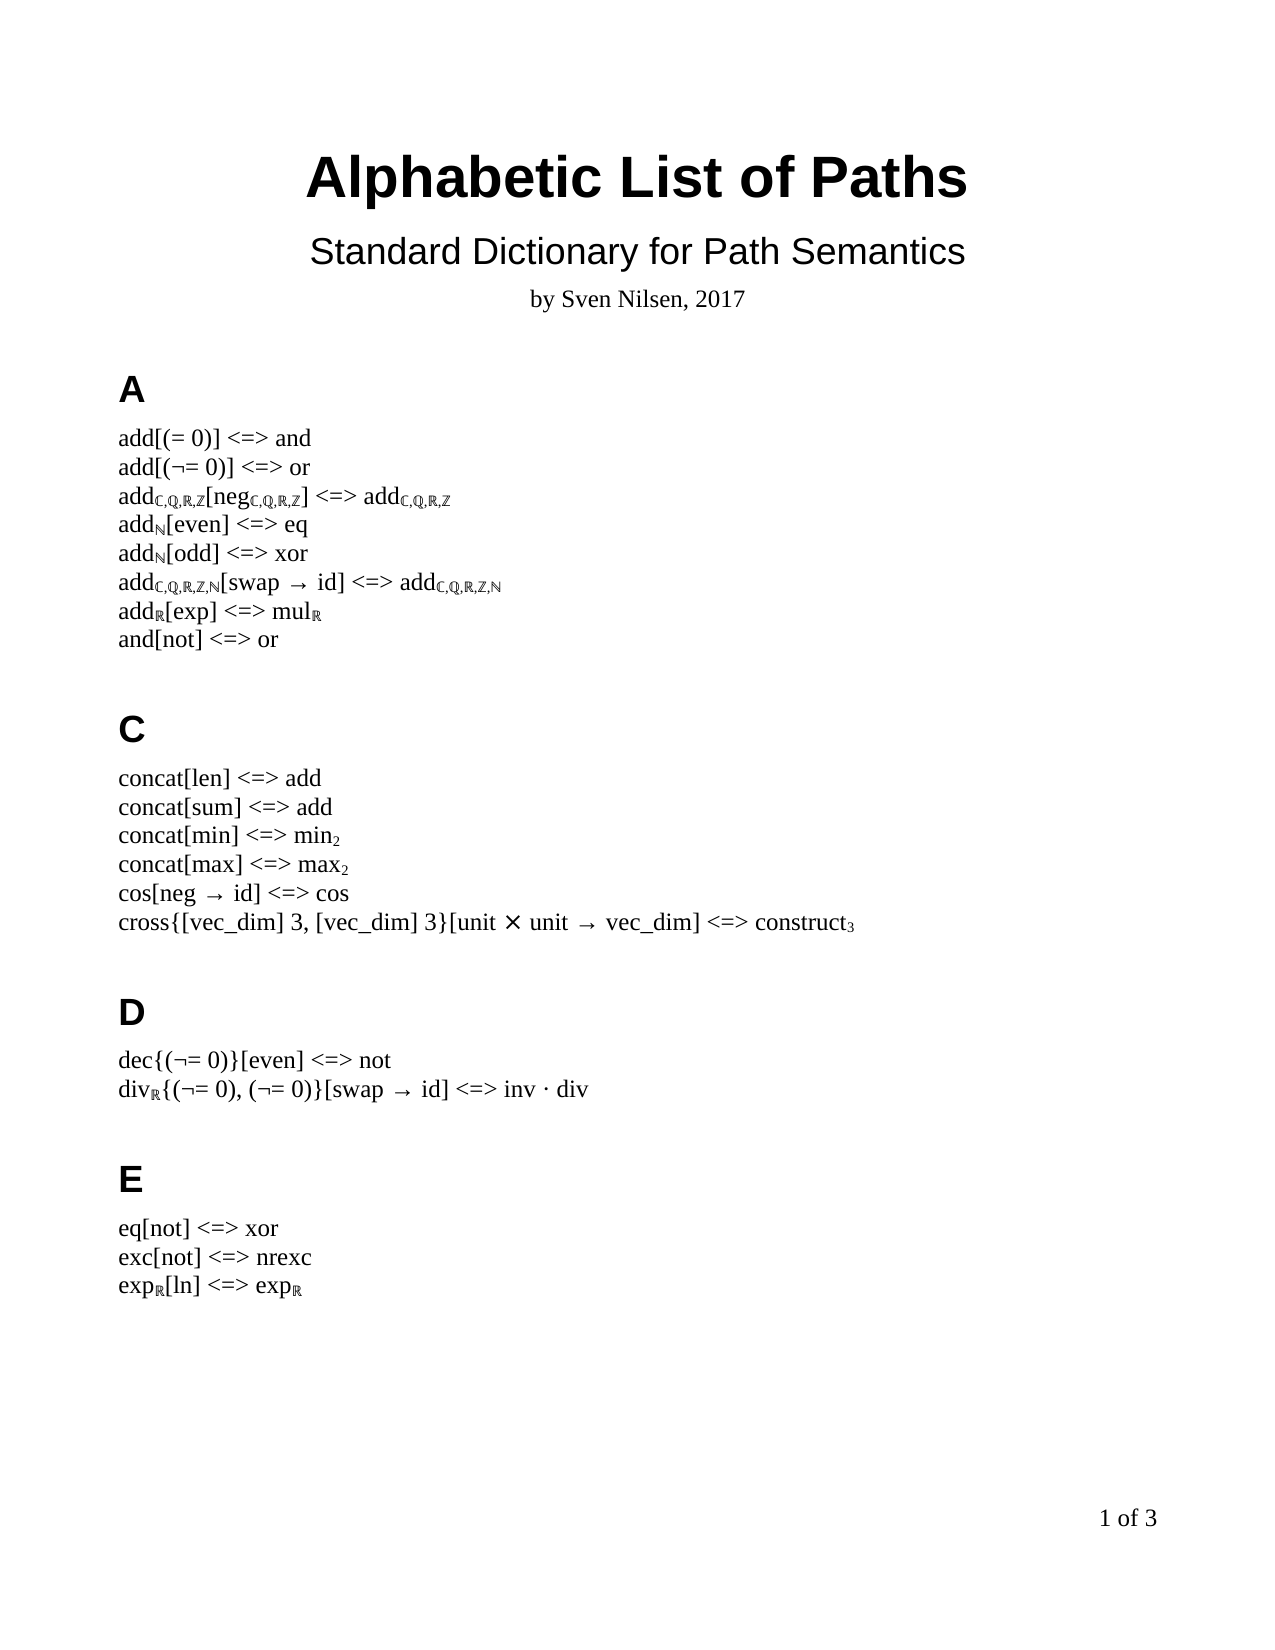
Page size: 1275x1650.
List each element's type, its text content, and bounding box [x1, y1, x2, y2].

text cos[neg → id] <=> cos [118, 878, 1157, 907]
text divℝ{(¬= 0), (¬= 0)}[swap → id] <=> inv · div [118, 1074, 1157, 1103]
subtitle C [118, 707, 1157, 751]
text concat[min] <=> min2 [118, 821, 1157, 849]
text addℝ[exp] <=> mulℝ [118, 596, 1157, 624]
text add[(¬= 0)] <=> or [118, 452, 1157, 481]
subtitle A [118, 367, 1157, 411]
text and[not] <=> or [118, 624, 1157, 653]
text add[(= 0)] <=> and [118, 423, 1157, 452]
text by Sven Nilsen, 2017 [118, 284, 1157, 313]
text exc[not] <=> nrexc [118, 1242, 1157, 1270]
text addℕ[odd] <=> xor [118, 538, 1157, 567]
subtitle E [118, 1157, 1157, 1200]
text addℂ,ℚ,ℝ,ℤ[negℂ,ℚ,ℝ,ℤ] <=> addℂ,ℚ,ℝ,ℤ [118, 481, 1157, 509]
text concat[max] <=> max2 [118, 849, 1157, 878]
text cross{[vec_dim] 3, [vec_dim] 3}[unit ⨯ unit → vec_dim] <=> construct3 [118, 907, 1157, 936]
text expℝ[ln] <=> expℝ [118, 1270, 1157, 1299]
text addℂ,ℚ,ℝ,ℤ,ℕ[swap → id] <=> addℂ,ℚ,ℝ,ℤ,ℕ [118, 567, 1157, 596]
text addℕ[even] <=> eq [118, 509, 1157, 538]
text eq[not] <=> xor [118, 1213, 1157, 1242]
text concat[len] <=> add [118, 763, 1157, 792]
text concat[sum] <=> add [118, 792, 1157, 821]
title Alphabetic List of Paths [118, 143, 1157, 210]
subtitle D [118, 989, 1157, 1033]
subtitle Standard Dictionary for Path Semantics [118, 229, 1157, 272]
text dec{(¬= 0)}[even] <=> not [118, 1046, 1157, 1074]
